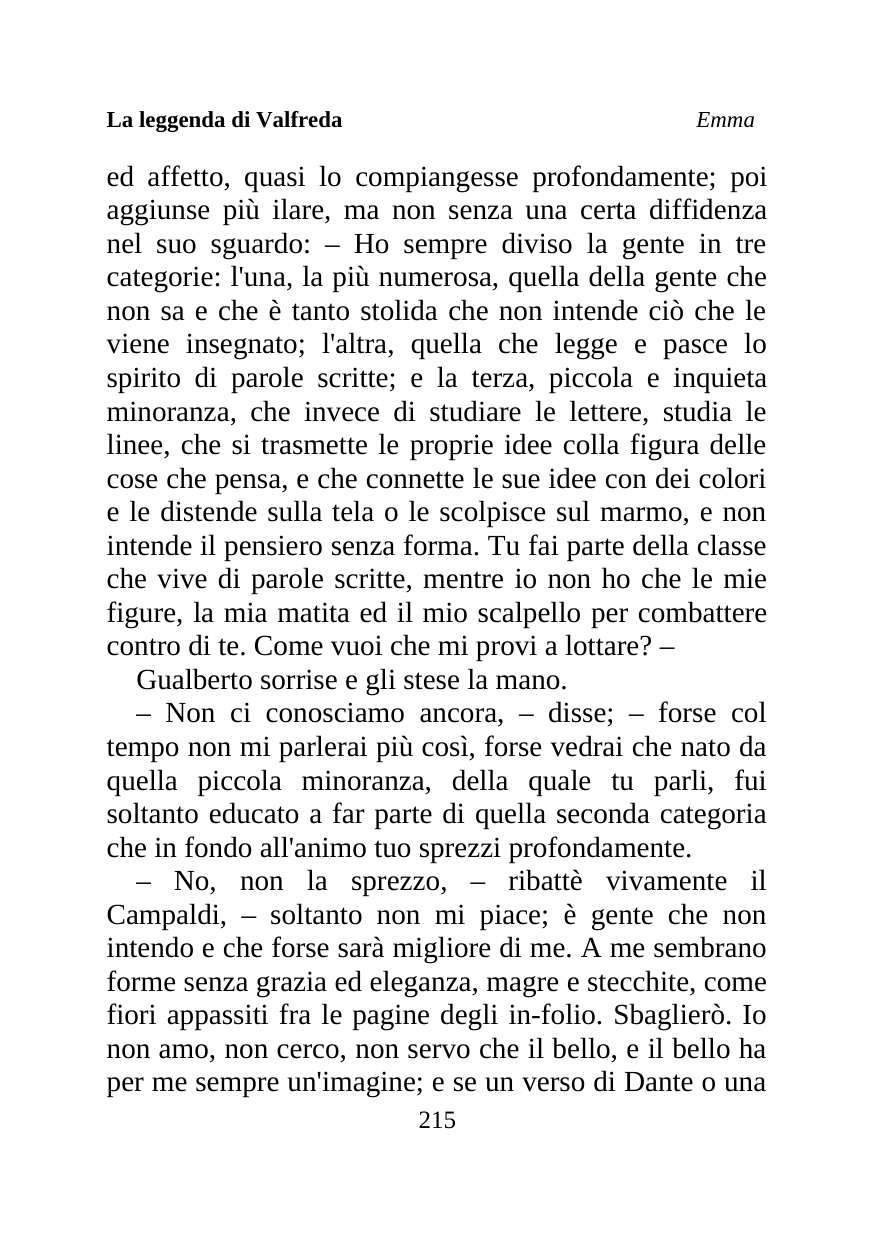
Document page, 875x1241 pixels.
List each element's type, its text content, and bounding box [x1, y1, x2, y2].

text Gualberto sorrise e gli stese la mano. [106, 662, 768, 696]
text – No, non la sprezzo, – ribattè vivamente il Campaldi, – soltanto non mi piace; è gente che non intendo e che forse sarà migliore di me. A me sembrano forme senza grazia ed eleganza, magre e stecchite, come fiori appassiti fra le pagine degli in-folio. Sbaglierò. Io non amo, non cerco, non servo che il bello, e il bello ha per me sempre un'imagine; e se un verso di Dante o una [106, 863, 768, 1098]
text – Non ci conosciamo ancora, – disse; – forse col tempo non mi parlerai più così, forse vedrai che nato da quella piccola minoranza, della quale tu parli, fui soltanto educato a far parte di quella seconda categoria che in fondo all'animo tuo sprezzi profondamente. [106, 696, 768, 863]
text ed affetto, quasi lo compiangesse profondamente; poi aggiunse più ilare, ma non senza una certa diffidenza nel suo sguardo: – Ho sempre diviso la gente in tre categorie: l'una, la più numerosa, quella della gente che non sa e che è tanto stolida che non intende ciò che le viene insegnato; l'altra, quella che legge e pasce lo spirito di parole scritte; e la terza, piccola e inquieta minoranza, che invece di studiare le lettere, studia le linee, che si trasmette le proprie idee colla figura delle cose che pensa, e che connette le sue idee con dei colori e le distende sulla tela o le scolpisce sul marmo, e non intende il pensiero senza forma. Tu fai parte della classe che vive di parole scritte, mentre io non ho che le mie figure, la mia matita ed il mio scalpello per combattere contro di te. Come vuoi che mi provi a lottare? – [106, 159, 768, 662]
